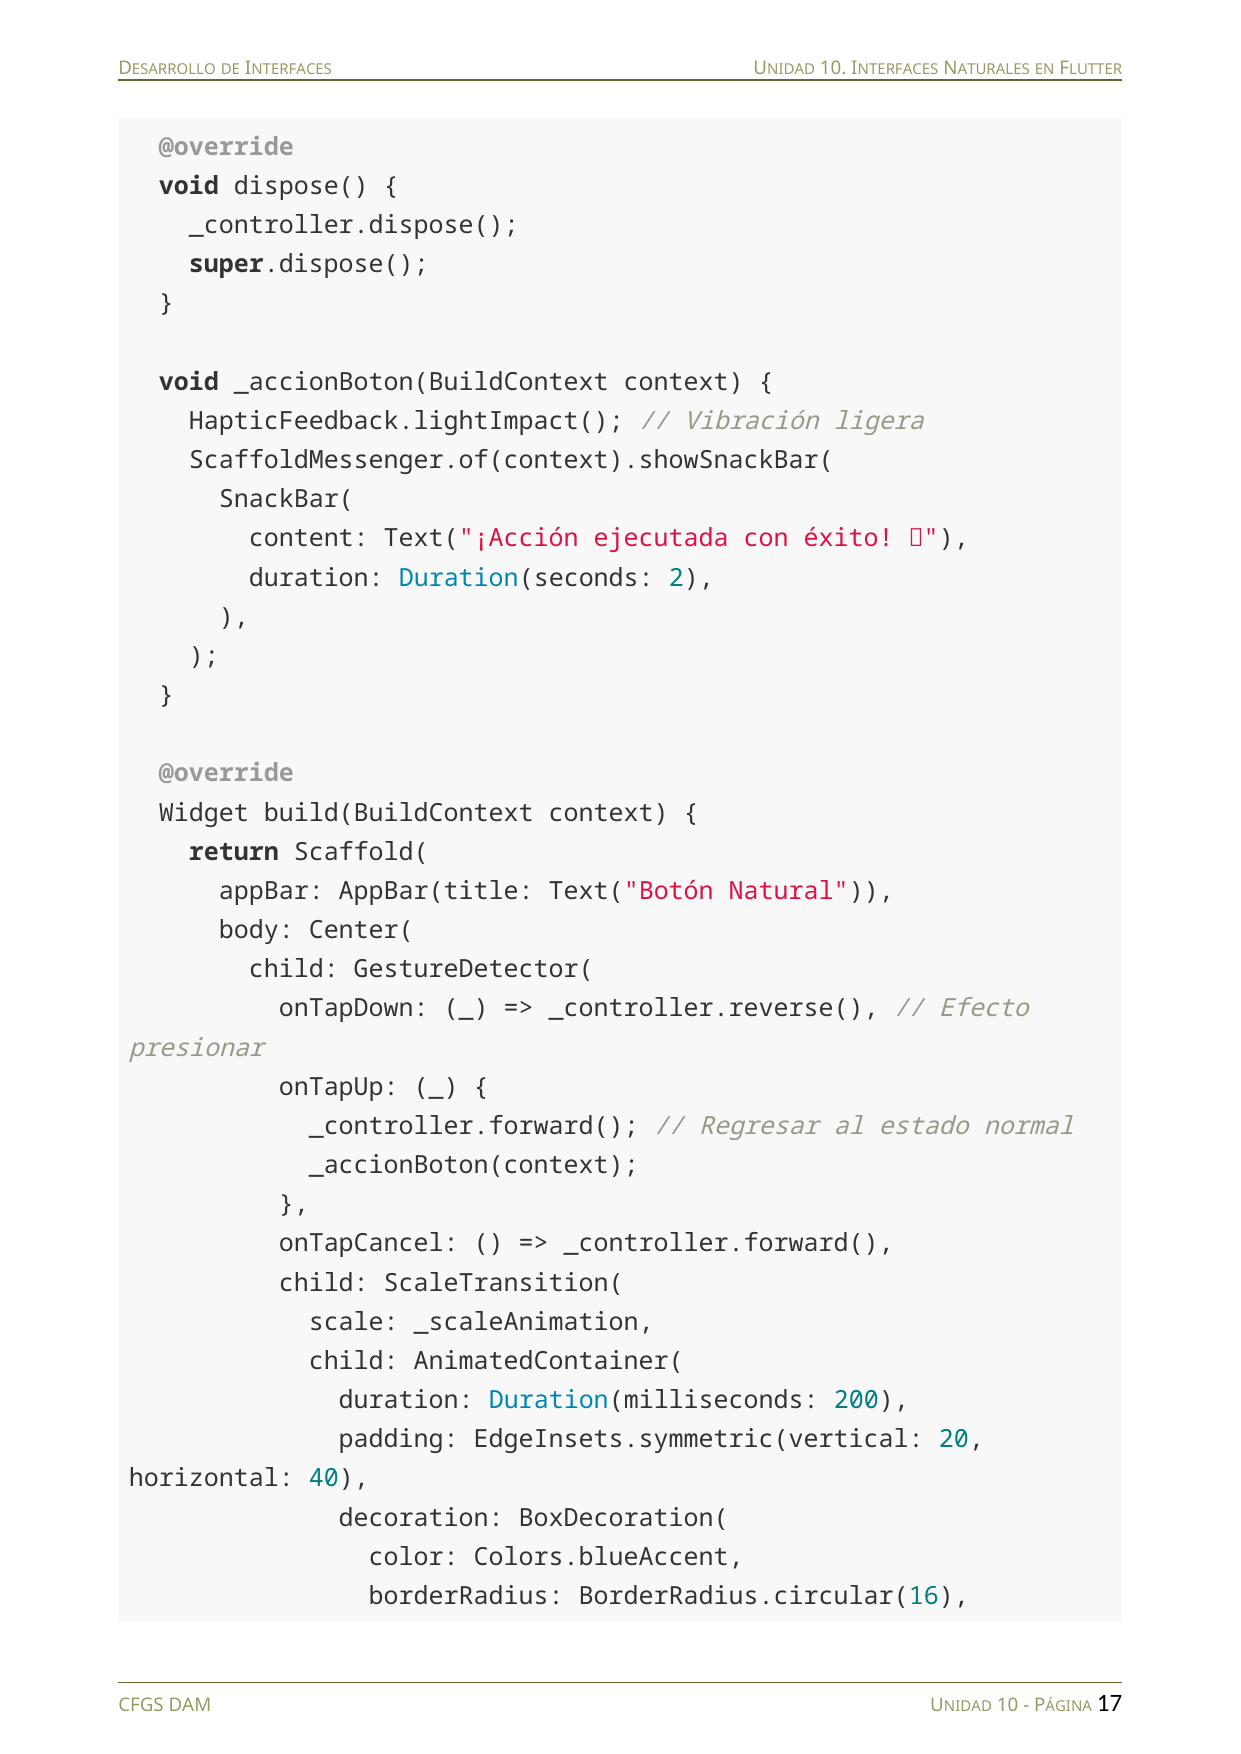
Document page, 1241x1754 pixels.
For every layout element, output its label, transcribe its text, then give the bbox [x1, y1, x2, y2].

table_header @override void dispose() { _controller.dispose(); super.dispose(); } void _accionBoton(BuildContext context) { HapticFeedback.lightImpact(); // Vibración ligera ScaffoldMessenger.of(context).showSnackBar( SnackBar( content: Text("¡Acción ejecutada con éxito! 🎉"), duration: Duration(seconds: 2), ), ); } @override Widget build(BuildContext context) { return Scaffold( appBar: AppBar(title: Text("Botón Natural")), body: Center( child: GestureDetector( onTapDown: (_) => _controller.reverse(), // Efecto presionar onTapUp: (_) { _controller.forward(); // Regresar al estado normal _accionBoton(context); }, onTapCancel: () => _controller.forward(), child: ScaleTransition( scale: _scaleAnimation, child: AnimatedContainer( duration: Duration(milliseconds: 200), padding: EdgeInsets.symmetric(vertical: 20, horizontal: 40), decoration: BoxDecoration( color: Colors.blueAccent, borderRadius: BorderRadius.circular(16), [118, 118, 1122, 1622]
